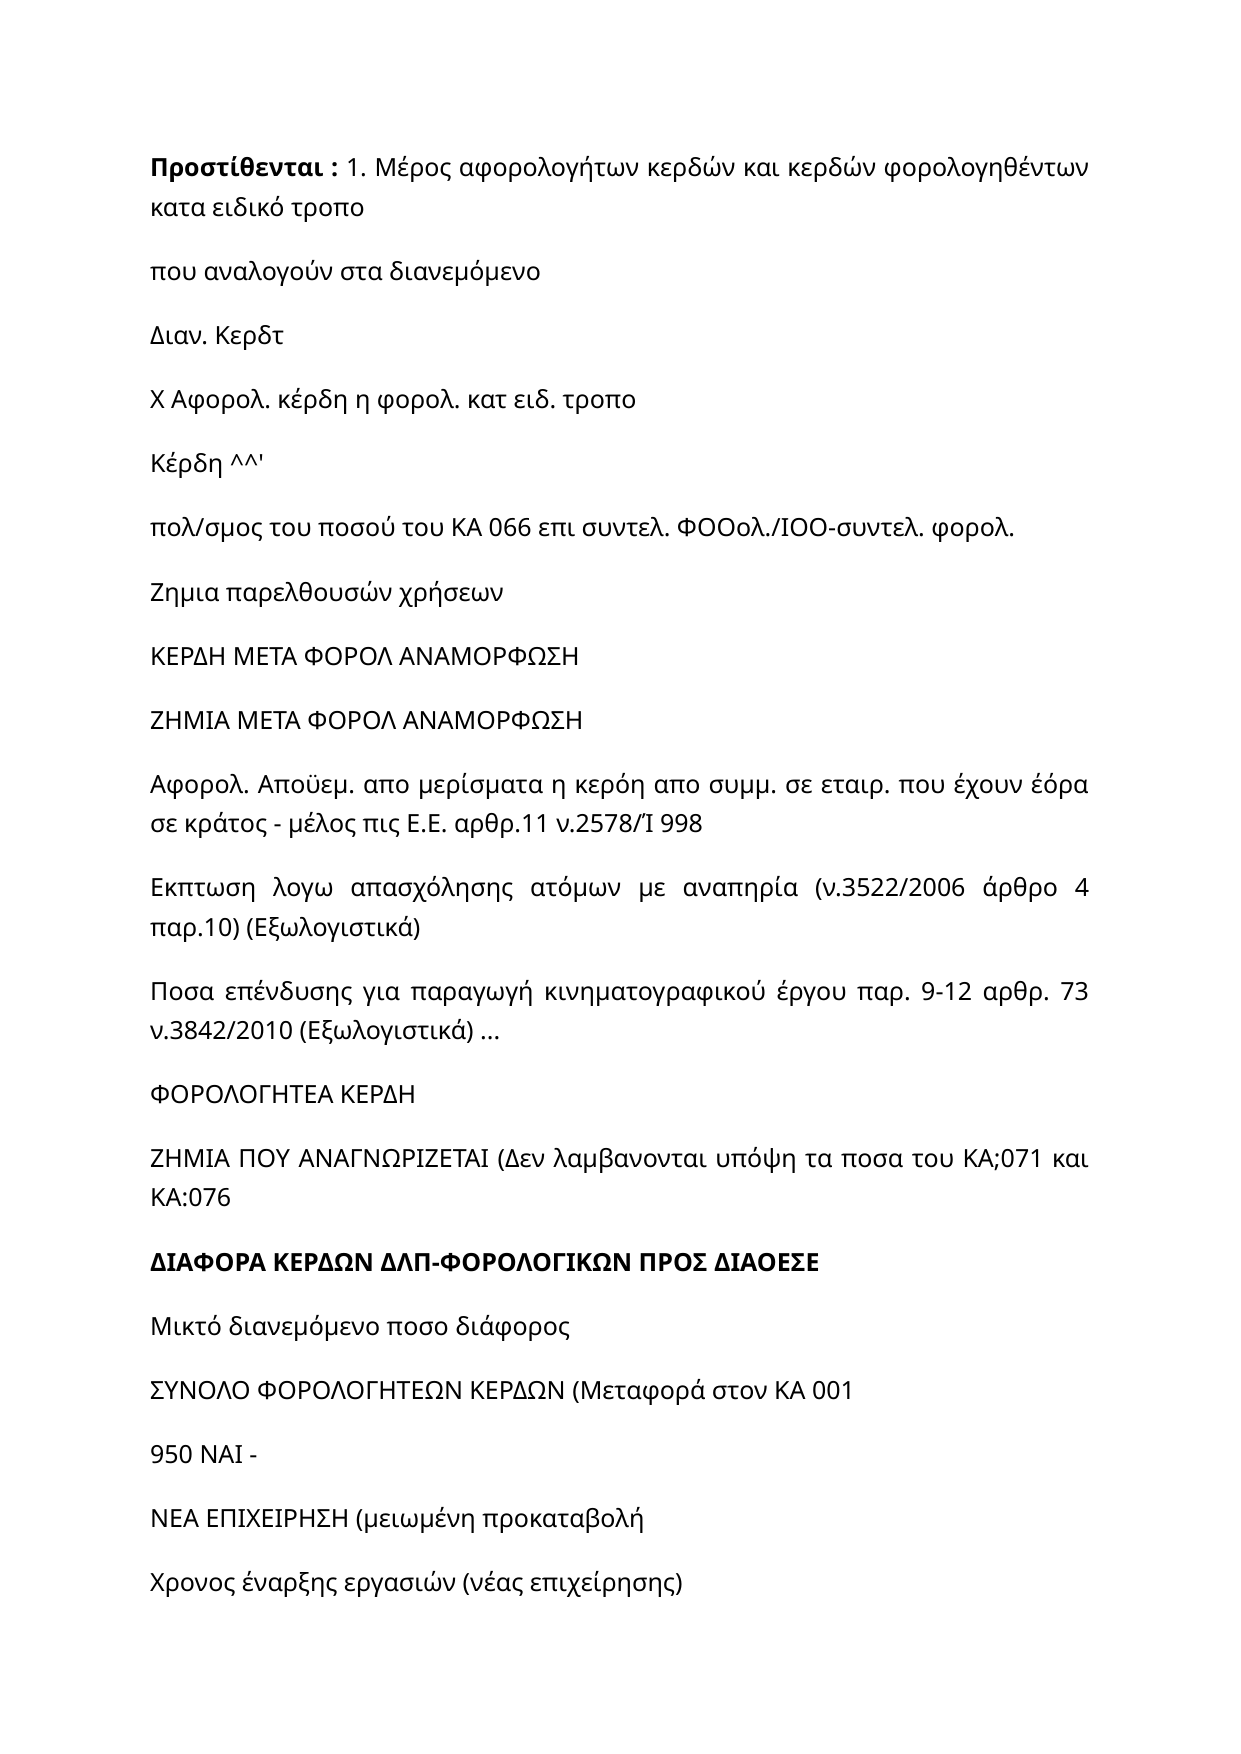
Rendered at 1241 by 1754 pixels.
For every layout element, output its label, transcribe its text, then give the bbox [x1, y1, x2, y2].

text ΖΗΜΙΑ ΜΕΤΑ ΦΟΡΟΛ ΑΝΑΜΟΡΦΩΣΗ [150, 702, 1090, 737]
text ΔΙΑΦΟΡΑ ΚΕΡΔΩΝ ΔΛΠ-ΦΟΡΟΛΟΓΙΚΩΝ ΠΡΟΣ ΔΙΑΟΕΣΕ [150, 1244, 1090, 1278]
text Διαν. Κερδτ [150, 317, 1090, 352]
text Αφορολ. Αποϋεμ. απο μερίσματα η κερόη απο συμμ. σε εταιρ. που έχουν έόρα σε κράτος - μέλος πις E.E. αρθρ.11 ν.2578/Ί 998 [150, 767, 1090, 840]
text Μικτό διανεμόμενο ποσο διάφορος [150, 1308, 1090, 1342]
text ΦΟΡΟΛΟΓΗΤΕΑ ΚΕΡΔΗ [150, 1077, 1090, 1111]
text Ποσα επένδυσης για παραγωγή κινηματογραφικού έργου παρ. 9-12 αρθρ. 73 ν.3842/2010 (Εξωλογιστικά) ... [150, 973, 1090, 1047]
text πολ/σμος του ποσού του ΚΑ 066 επι συντελ. ΦΟΟολ./ΙΟΟ-συντελ. φορολ. [150, 510, 1090, 544]
text Εκπτωση λογω απασχόλησης ατόμων με αναπηρία (ν.3522/2006 άρθρο 4 παρ.10) (Εξωλογιστικά) [150, 870, 1090, 943]
text ΚΕΡΔΗ ΜΕΤΑ ΦΟΡΟΛ ΑΝΑΜΟΡΦΩΣΗ [150, 638, 1090, 672]
text Κέρδη ^^' [150, 446, 1090, 480]
text που αναλογούν στα διανεμόμενο [150, 253, 1090, 287]
text Χ Αφορολ. κέρδη η φορολ. κατ ειδ. τροπο [150, 382, 1090, 416]
text 950 ΝΑΙ - [150, 1437, 1090, 1471]
text ΖΗΜΙΑ ΠΟΥ ΑΝΑΓΝΩΡΙΖΕΤΑΙ (Δεν λαμβανονται υπόψη τα ποσα του ΚΑ;071 και ΚΑ:076 [150, 1141, 1090, 1214]
text ΣΥΝΟΛΟ ΦΟΡΟΛΟΓΗΤΕΩΝ ΚΕΡΔΩΝ (Μεταφορά στον ΚΑ 001 [150, 1372, 1090, 1407]
text ΝΕΑ ΕΠΙΧΕΙΡΗΣΗ (μειωμένη προκαταβολή [150, 1501, 1090, 1535]
text Προστίθενται : 1. Μέρος αφορολογήτων κερδών και κερδών φορολογηθέντων κατα ειδικό τροπο [150, 150, 1090, 223]
text Ζημια παρελθουσών χρήσεων [150, 574, 1090, 608]
text Χρονος έναρξης εργασιών (νέας επιχείρησης) [150, 1565, 1090, 1599]
